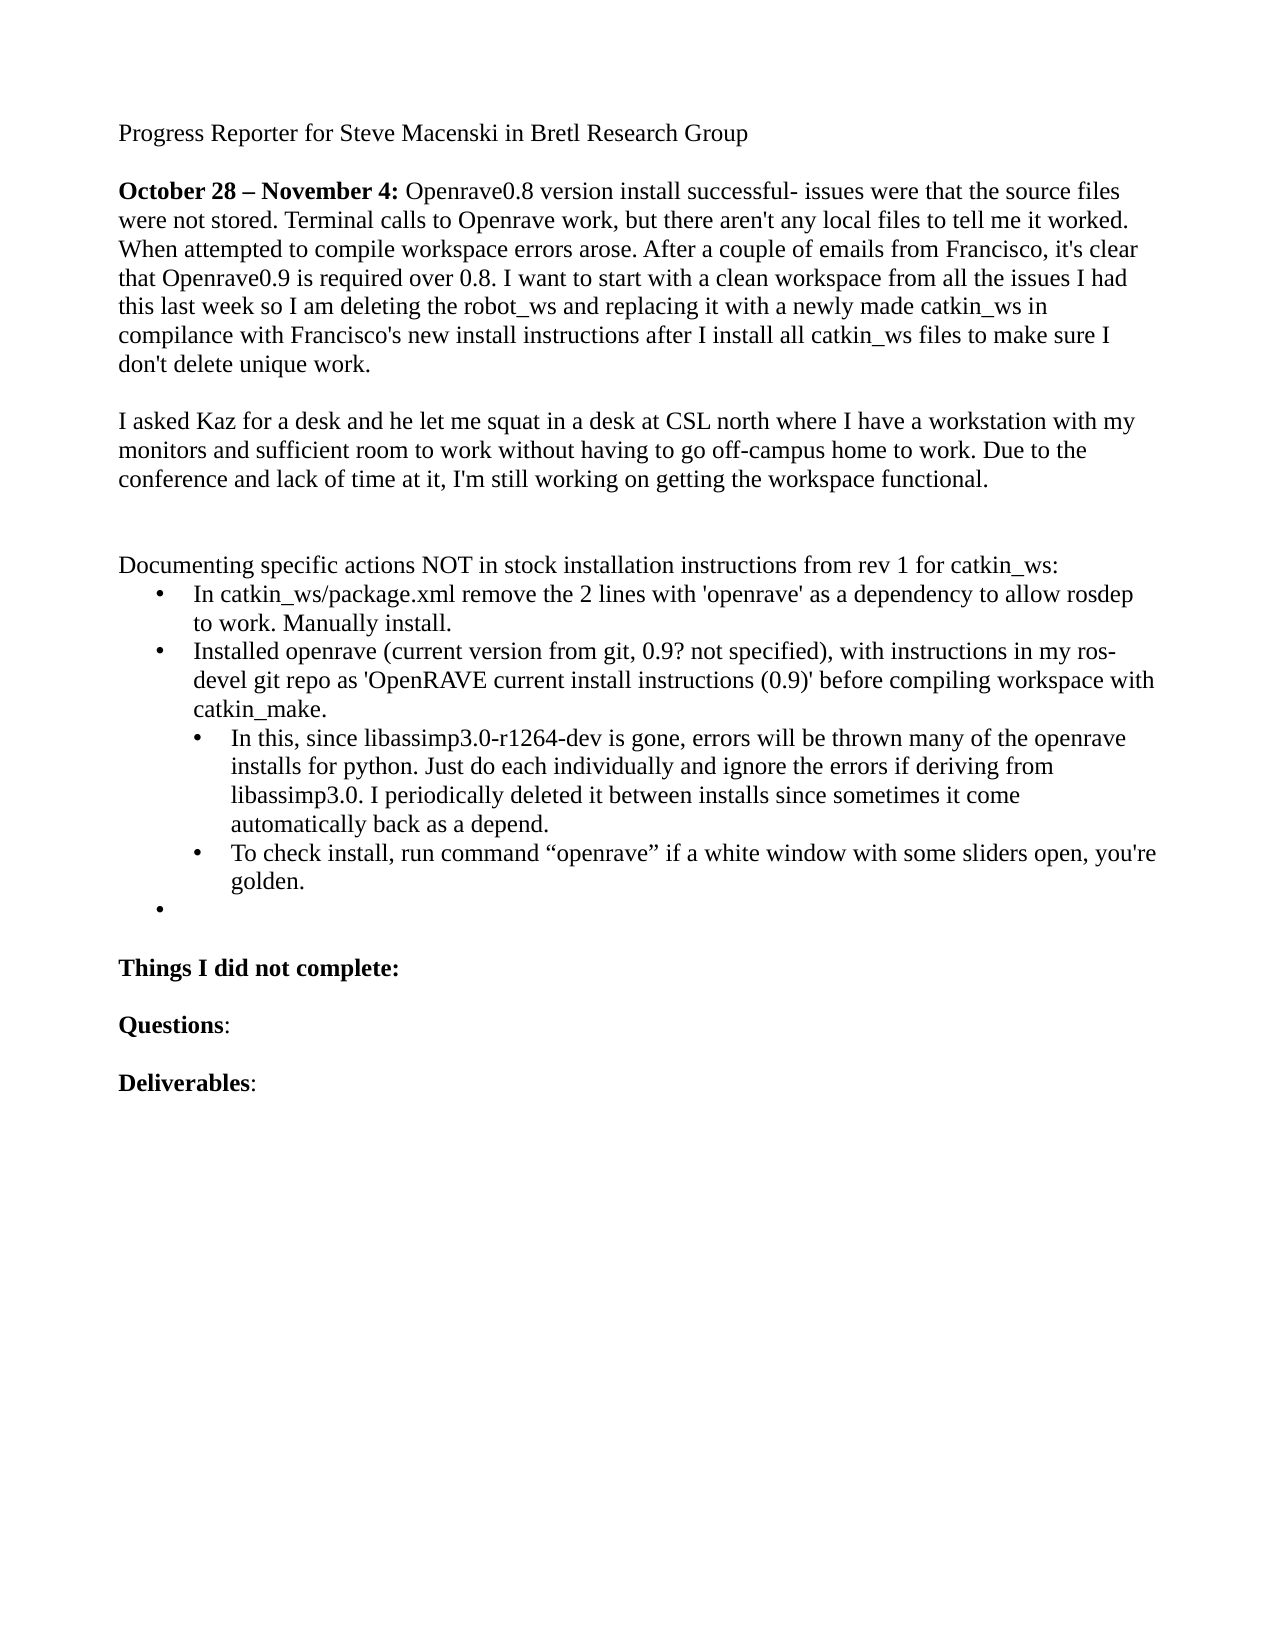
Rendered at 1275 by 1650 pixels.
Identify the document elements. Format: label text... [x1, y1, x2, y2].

text Documenting specific actions NOT in stock installation instructions from rev 1 for catkin_ws: [118, 550, 1157, 579]
list Installed openrave (current version from git, 0.9? not specified), with instructions in my ros-devel git repo as 'OpenRAVE current install instructions (0.9)' before compiling workspace with catkin_make. [156, 636, 1157, 723]
list In this, since libassimp3.0-r1264-dev is gone, errors will be thrown many of the openrave installs for python. Just do each individually and ignore the errors if deriving from libassimp3.0. I periodically deleted it between installs since sometimes it come automatically back as a depend. [193, 723, 1157, 838]
text Deliverables: [118, 1068, 1157, 1096]
list To check install, run command “openrave” if a white window with some sliders open, you're golden. [193, 838, 1157, 895]
text October 28 – November 4: Openrave0.8 version install successful- issues were that the source files were not stored. Terminal calls to Openrave work, but there aren't any local files to tell me it worked. When attempted to compile workspace errors arose. After a couple of emails from Francisco, it's clear that Openrave0.9 is required over 0.8. I want to start with a clean workspace from all the issues I had this last week so I am deleting the robot_ws and replacing it with a newly made catkin_ws in compilance with Francisco's new install instructions after I install all catkin_ws files to make sure I don't delete unique work. [118, 176, 1157, 378]
text Questions: [118, 1010, 1157, 1039]
text Things I did not complete: [118, 953, 1157, 981]
text I asked Kaz for a desk and he let me squat in a desk at CSL north where I have a workstation with my monitors and sufficient room to work without having to go off-campus home to work. Due to the conference and lack of time at it, I'm still working on getting the workspace functional. [118, 406, 1157, 493]
list In catkin_ws/package.xml remove the 2 lines with 'openrave' as a dependency to allow rosdep to work. Manually install. [156, 579, 1157, 636]
